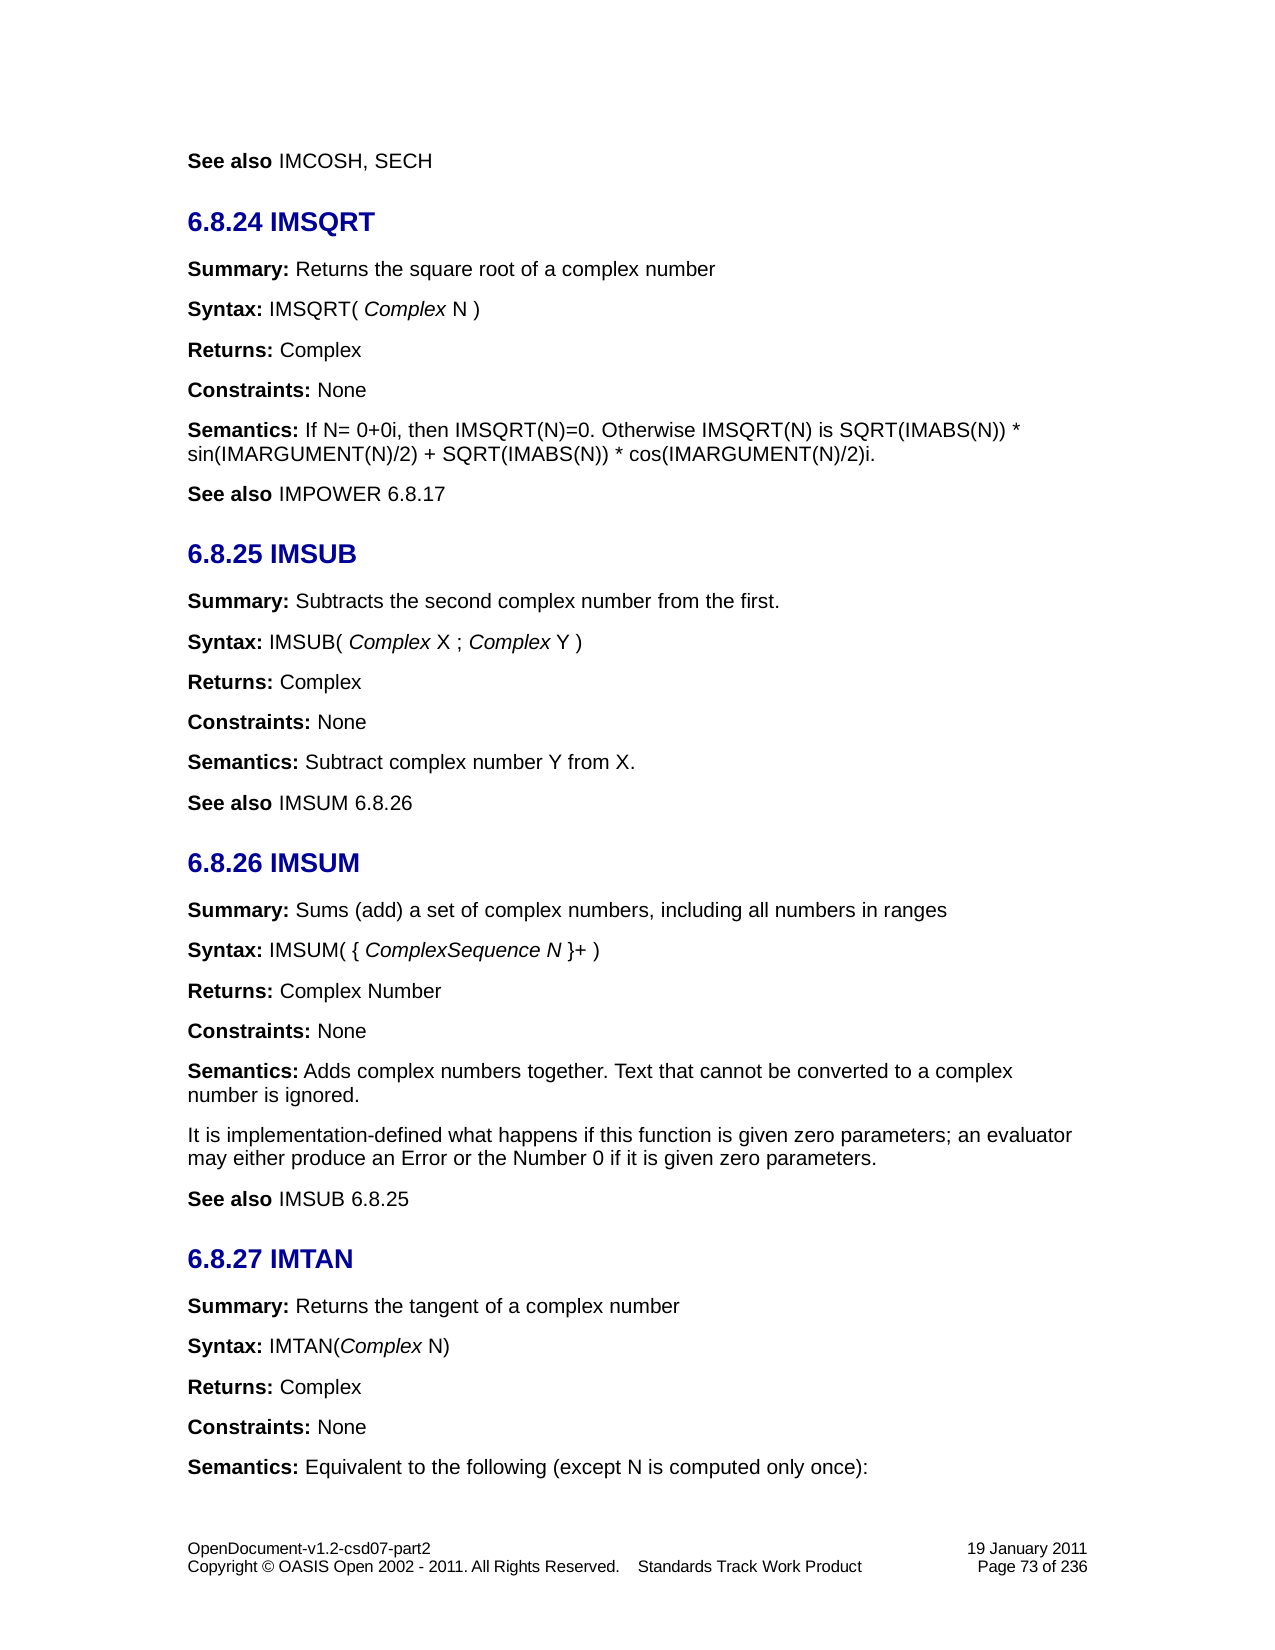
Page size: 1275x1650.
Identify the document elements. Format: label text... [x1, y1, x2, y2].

text Returns: Complex [187, 338, 1088, 362]
subtitle IMSUB [187, 539, 1088, 569]
text Constraints: None [187, 1415, 1088, 1439]
text Semantics: Adds complex numbers together. Text that cannot be converted to a complex number is ignored. [187, 1059, 1088, 1107]
text Returns: Complex [187, 670, 1088, 694]
text Syntax: IMTAN(Complex N) [187, 1335, 1088, 1358]
text Summary: Returns the tangent of a complex number [187, 1295, 1088, 1318]
text Syntax: IMSQRT( Complex N ) [187, 298, 1088, 321]
text See also IMSUB 6.8.25 [187, 1187, 1088, 1211]
text Constraints: None [187, 711, 1088, 734]
text See also IMSUM 6.8.26 [187, 791, 1088, 814]
subtitle IMSUM [187, 848, 1088, 878]
text Syntax: IMSUM( { ComplexSequence N }+ ) [187, 939, 1088, 962]
text Constraints: None [187, 378, 1088, 402]
text Summary: Sums (add) a set of complex numbers, including all numbers in ranges [187, 899, 1088, 922]
text See also IMPOWER 6.8.17 [187, 482, 1088, 506]
text It is implementation-defined what happens if this function is given zero parameters; an evaluator may either produce an Error or the Number 0 if it is given zero parameters. [187, 1123, 1088, 1170]
text Constraints: None [187, 1019, 1088, 1043]
subtitle IMSQRT [187, 207, 1088, 237]
text Returns: Complex Number [187, 979, 1088, 1003]
text Semantics: Subtract complex number Y from X. [187, 751, 1088, 774]
text Semantics: If N= 0+0i, then IMSQRT(N)=0. Otherwise IMSQRT(N) is SQRT(IMABS(N)) * sin(IMARGUMENT(N)/2) + SQRT(IMABS(N)) * cos(IMARGUMENT(N)/2)i. [187, 418, 1088, 466]
text Semantics: Equivalent to the following (except N is computed only once): [187, 1456, 1088, 1479]
text Summary: Subtracts the second complex number from the first. [187, 590, 1088, 613]
text Syntax: IMSUB( Complex X ; Complex Y ) [187, 630, 1088, 654]
subtitle IMTAN [187, 1244, 1088, 1274]
text Summary: Returns the square root of a complex number [187, 258, 1088, 281]
text Returns: Complex [187, 1375, 1088, 1399]
text See also IMCOSH, SECH [187, 150, 1088, 173]
